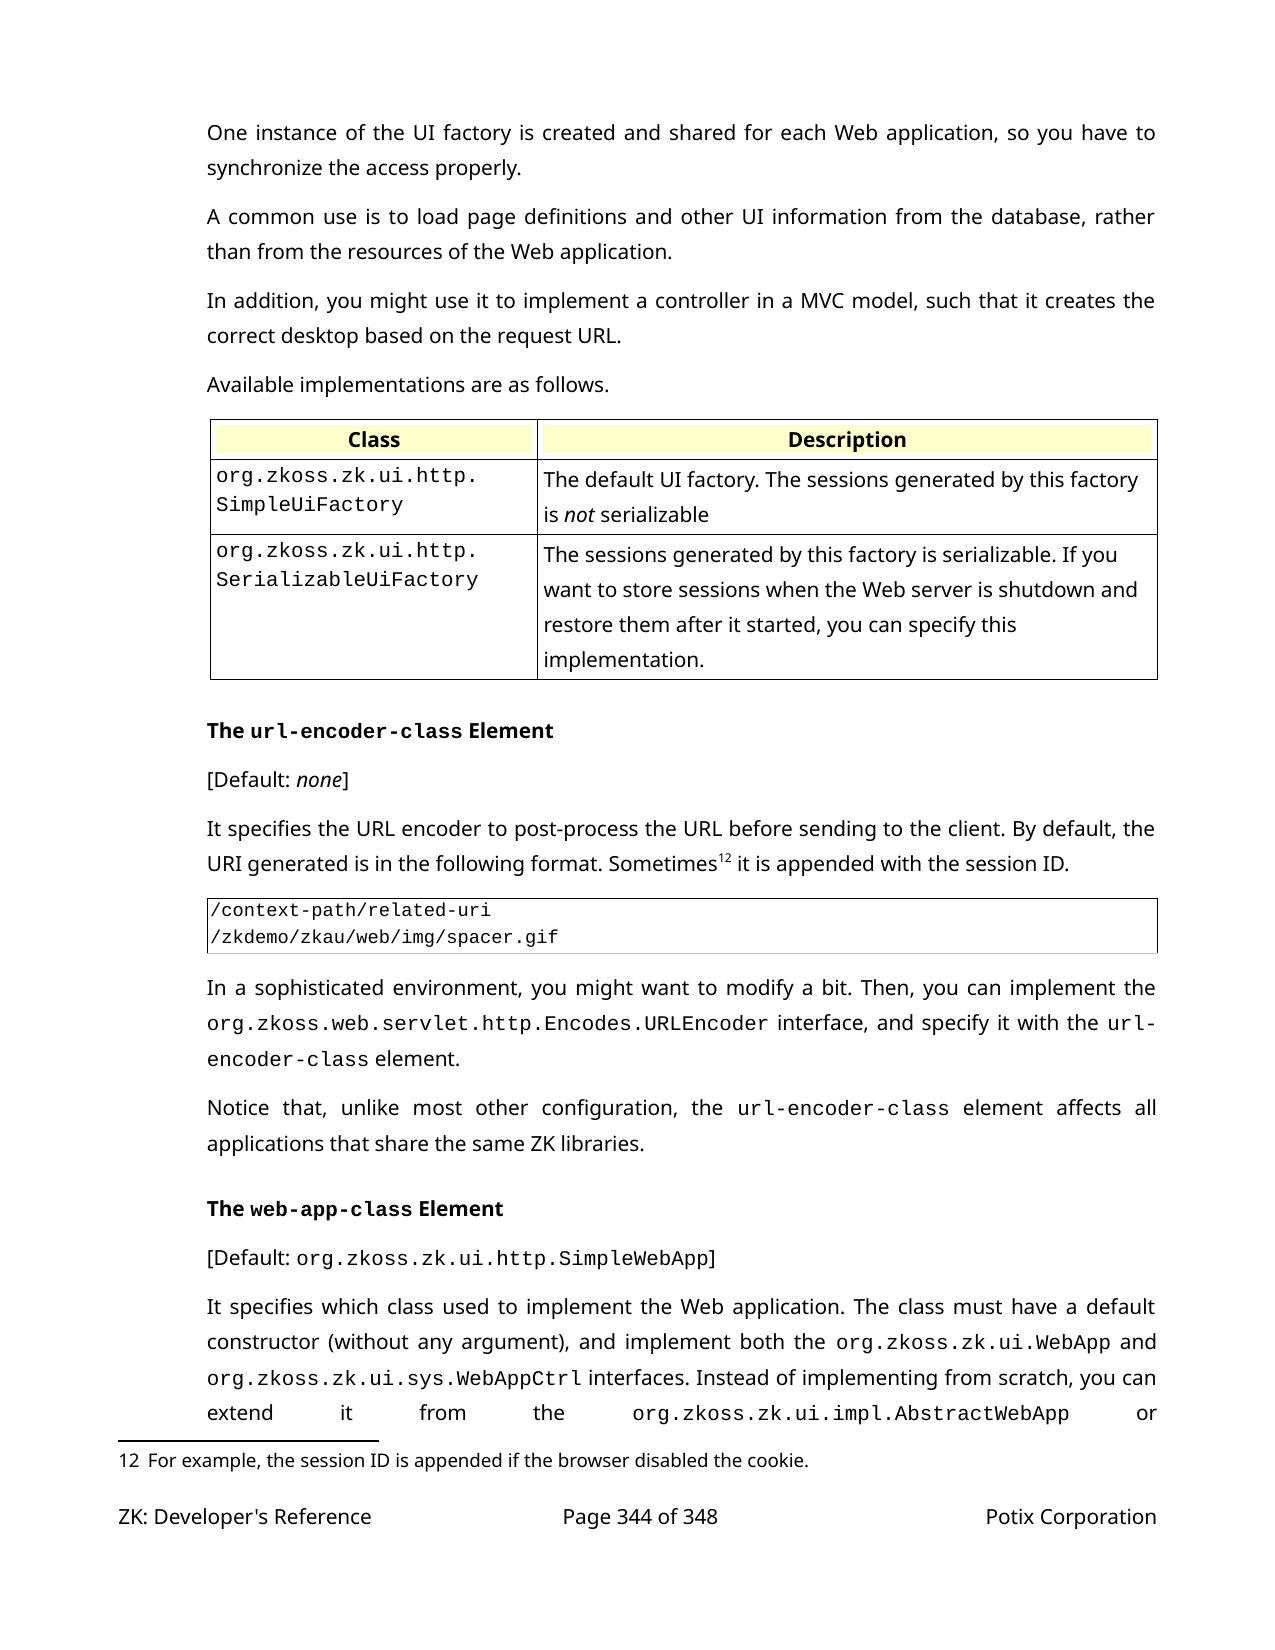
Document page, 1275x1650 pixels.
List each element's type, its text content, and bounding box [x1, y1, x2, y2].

text It specifies the URL encoder to post-process the URL before sending to the client. By default, the URI generated is in the following format. Sometimes it is appended with the session ID. [207, 814, 1157, 878]
subtitle The url-encoder-class Element [207, 716, 1157, 745]
text Available implementations are as follows. [207, 370, 1157, 398]
table_cell The default UI factory. The sessions generated by this factory is not serializable [538, 460, 1157, 534]
table_cell The sessions generated by this factory is serializable. If you want to store sessions when the Web server is shutdown and restore them after it started, you can specify this implementation. [538, 535, 1157, 679]
text [Default: none] [207, 765, 1157, 793]
text It specifies which class used to implement the Web application. The class must have a default constructor (without any argument), and implement both the org.zkoss.zk.ui.WebApp and org.zkoss.zk.ui.sys.WebAppCtrl interfaces. Instead of implementing from scratch, you can extend it from the org.zkoss.zk.ui.impl.AbstractWebApp or [207, 1292, 1157, 1427]
table_header Description [538, 420, 1157, 459]
text In addition, you might use it to implement a controller in a MVC model, such that it creates the correct desktop based on the request URL. [207, 286, 1157, 350]
subtitle The web-app-class Element [207, 1194, 1157, 1222]
text /context-path/related-uri [208, 899, 1157, 922]
text For example, the session ID is appended if the browser disabled the cookie. [118, 1447, 1157, 1473]
text In a sophisticated environment, you might want to modify a bit. Then, you can implement the org.zkoss.web.servlet.http.Encodes.URLEncoder interface, and specify it with the url-encoder-class element. [207, 973, 1157, 1073]
text /zkdemo/zkau/web/img/spacer.gif [208, 925, 1157, 953]
text A common use is to load page definitions and other UI information from the database, rather than from the resources of the Web application. [207, 202, 1157, 266]
text [Default: org.zkoss.zk.ui.http.SimpleWebApp] [207, 1243, 1157, 1271]
table_cell org.zkoss.zk.ui.http. SimpleUiFactory [211, 460, 537, 534]
table_header Class [211, 420, 537, 459]
text Notice that, unlike most other configuration, the url-encoder-class element affects all applications that share the same ZK libraries. [207, 1093, 1157, 1157]
table_cell org.zkoss.zk.ui.http. SerializableUiFactory [211, 535, 537, 679]
text One instance of the UI factory is created and shared for each Web application, so you have to synchronize the access properly. [207, 118, 1157, 182]
